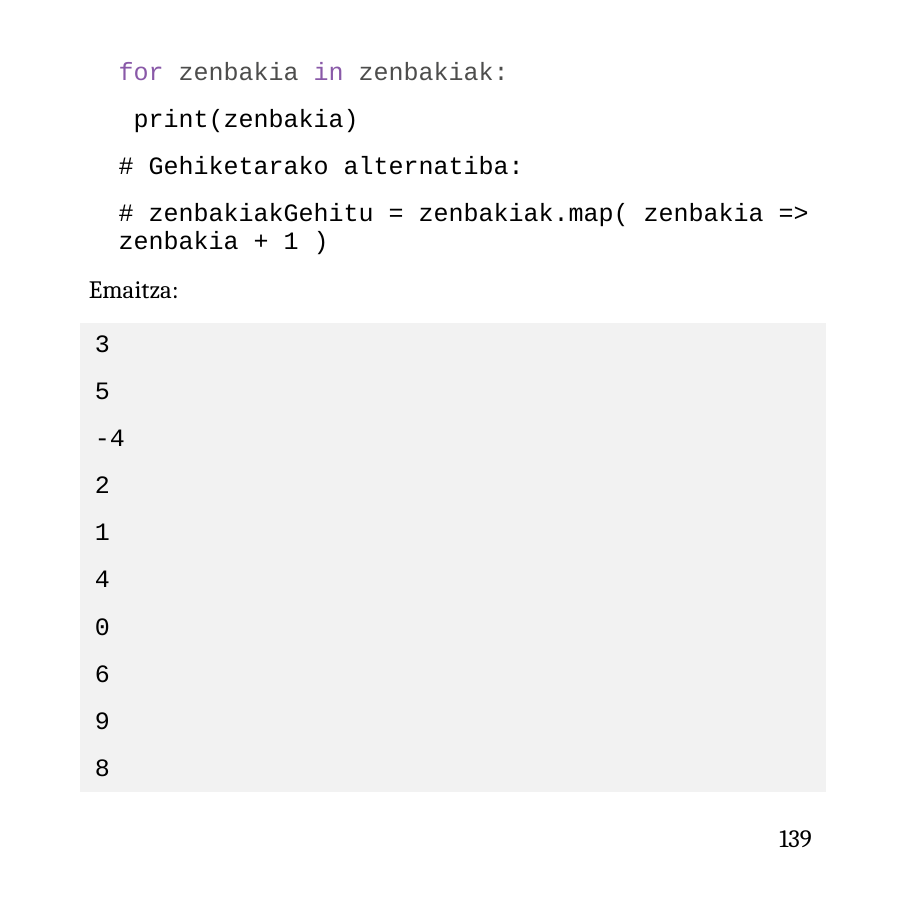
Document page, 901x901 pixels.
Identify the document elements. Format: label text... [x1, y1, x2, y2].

text 1 [86, 512, 820, 548]
text 6 [86, 653, 820, 689]
text # Gehiketarako alternatiba: [118, 153, 811, 182]
text for zenbakia in zenbakiak: [118, 59, 811, 87]
text print(zenbakia) [118, 106, 811, 134]
text 9 [86, 700, 820, 737]
text -4 [86, 417, 820, 454]
text # zenbakiakGehitu = zenbakiak.map( zenbakia => zenbakia + 1 ) [118, 200, 811, 257]
text Emaitza: [89, 276, 811, 304]
text 5 [86, 370, 820, 407]
text 3 [86, 330, 820, 360]
text 4 [86, 559, 820, 595]
text 8 [86, 747, 820, 786]
text 2 [86, 464, 820, 501]
text 0 [86, 606, 820, 642]
